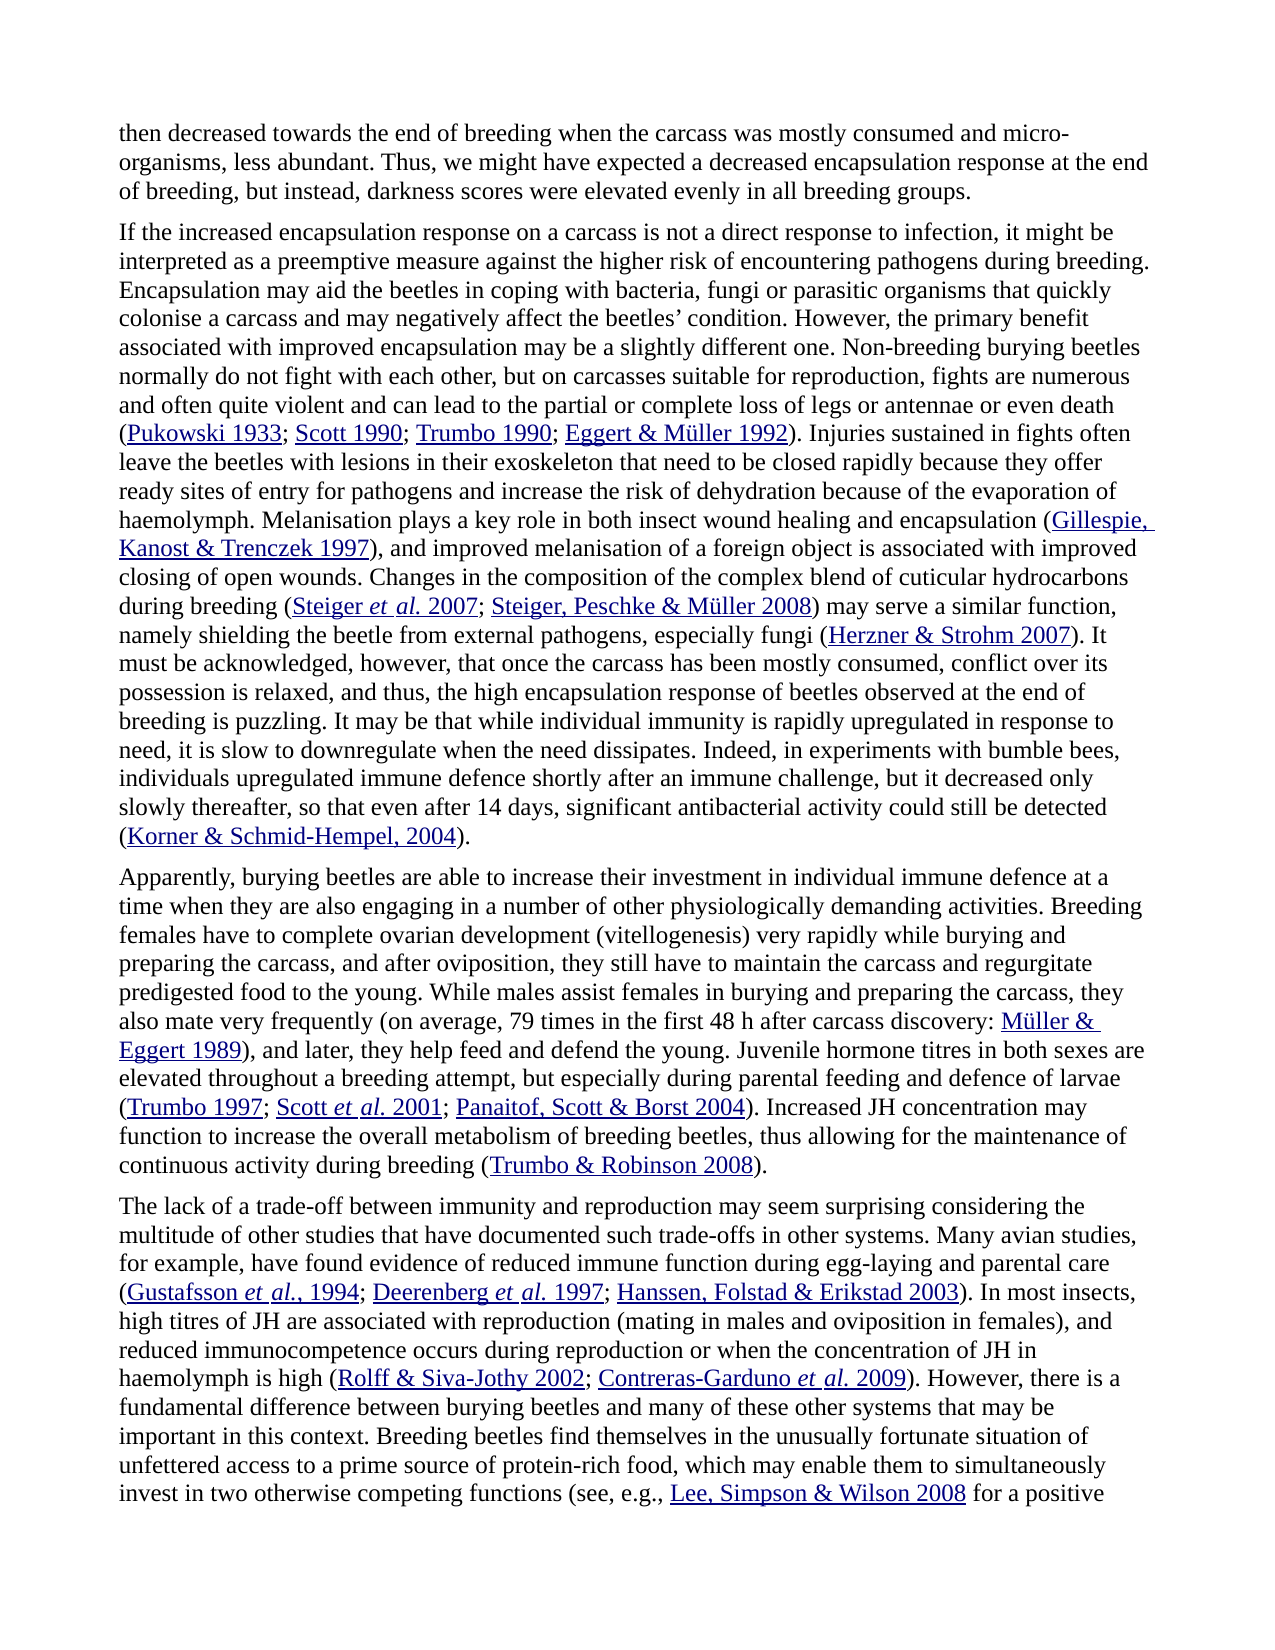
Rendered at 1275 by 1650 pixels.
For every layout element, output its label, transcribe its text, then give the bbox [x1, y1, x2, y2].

text Apparently, burying beetles are able to increase their investment in individual immune defence at a time when they are also engaging in a number of other physiologically demanding activities. Breeding females have to complete ovarian development (vitellogenesis) very rapidly while burying and preparing the carcass, and after oviposition, they still have to maintain the carcass and regurgitate predigested food to the young. While males assist females in burying and preparing the carcass, they also mate very frequently (on average, 79 times in the first 48 h after carcass discovery: Müller & Eggert 1989), and later, they help feed and defend the young. Juvenile hormone titres in both sexes are elevated throughout a breeding attempt, but especially during parental feeding and defence of larvae (Trumbo 1997; Scott et al. 2001; Panaitof, Scott & Borst 2004). Increased JH concentration may function to increase the overall metabolism of breeding beetles, thus allowing for the maintenance of continuous activity during breeding (Trumbo & Robinson 2008). [118, 862, 1156, 1178]
text If the increased encapsulation response on a carcass is not a direct response to infection, it might be interpreted as a preemptive measure against the higher risk of encountering pathogens during breeding. Encapsulation may aid the beetles in coping with bacteria, fungi or parasitic organisms that quickly colonise a carcass and may negatively affect the beetles’ condition. However, the primary benefit associated with improved encapsulation may be a slightly different one. Non-breeding burying beetles normally do not fight with each other, but on carcasses suitable for reproduction, fights are numerous and often quite violent and can lead to the partial or complete loss of legs or antennae or even death (Pukowski 1933; Scott 1990; Trumbo 1990; Eggert & Müller 1992). Injuries sustained in fights often leave the beetles with lesions in their exoskeleton that need to be closed rapidly because they offer ready sites of entry for pathogens and increase the risk of dehydration because of the evaporation of haemolymph. Melanisation plays a key role in both insect wound healing and encapsulation (Gillespie, Kanost & Trenczek 1997), and improved melanisation of a foreign object is associated with improved closing of open wounds. Changes in the composition of the complex blend of cuticular hydrocarbons during breeding (Steiger et al. 2007; Steiger, Peschke & Müller 2008) may serve a similar function, namely shielding the beetle from external pathogens, especially fungi (Herzner & Strohm 2007). It must be acknowledged, however, that once the carcass has been mostly consumed, conflict over its possession is relaxed, and thus, the high encapsulation response of beetles observed at the end of breeding is puzzling. It may be that while individual immunity is rapidly upregulated in response to need, it is slow to downregulate when the need dissipates. Indeed, in experiments with bumble bees, individuals upregulated immune defence shortly after an immune challenge, but it decreased only slowly thereafter, so that even after 14 days, significant antibacterial activity could still be detected (Korner & Schmid-Hempel, 2004). [118, 217, 1156, 850]
text then decreased towards the end of breeding when the carcass was mostly consumed and micro-organisms, less abundant. Thus, we might have expected a decreased encapsulation response at the end of breeding, but instead, darkness scores were elevated evenly in all breeding groups. [118, 118, 1156, 205]
text The lack of a trade-off between immunity and reproduction may seem surprising considering the multitude of other studies that have documented such trade-offs in other systems. Many avian studies, for example, have found evidence of reduced immune function during egg-laying and parental care (Gustafsson et al., 1994; Deerenberg et al. 1997; Hanssen, Folstad & Erikstad 2003). In most insects, high titres of JH are associated with reproduction (mating in males and oviposition in females), and reduced immunocompetence occurs during reproduction or when the concentration of JH in haemolymph is high (Rolff & Siva-Jothy 2002; Contreras-Garduno et al. 2009). However, there is a fundamental difference between burying beetles and many of these other systems that may be important in this context. Breeding beetles find themselves in the unusually fortunate situation of unfettered access to a prime source of protein-rich food, which may enable them to simultaneously invest in two otherwise competing functions (see, e.g., Lee, Simpson & Wilson 2008 for a positive [118, 1191, 1156, 1507]
